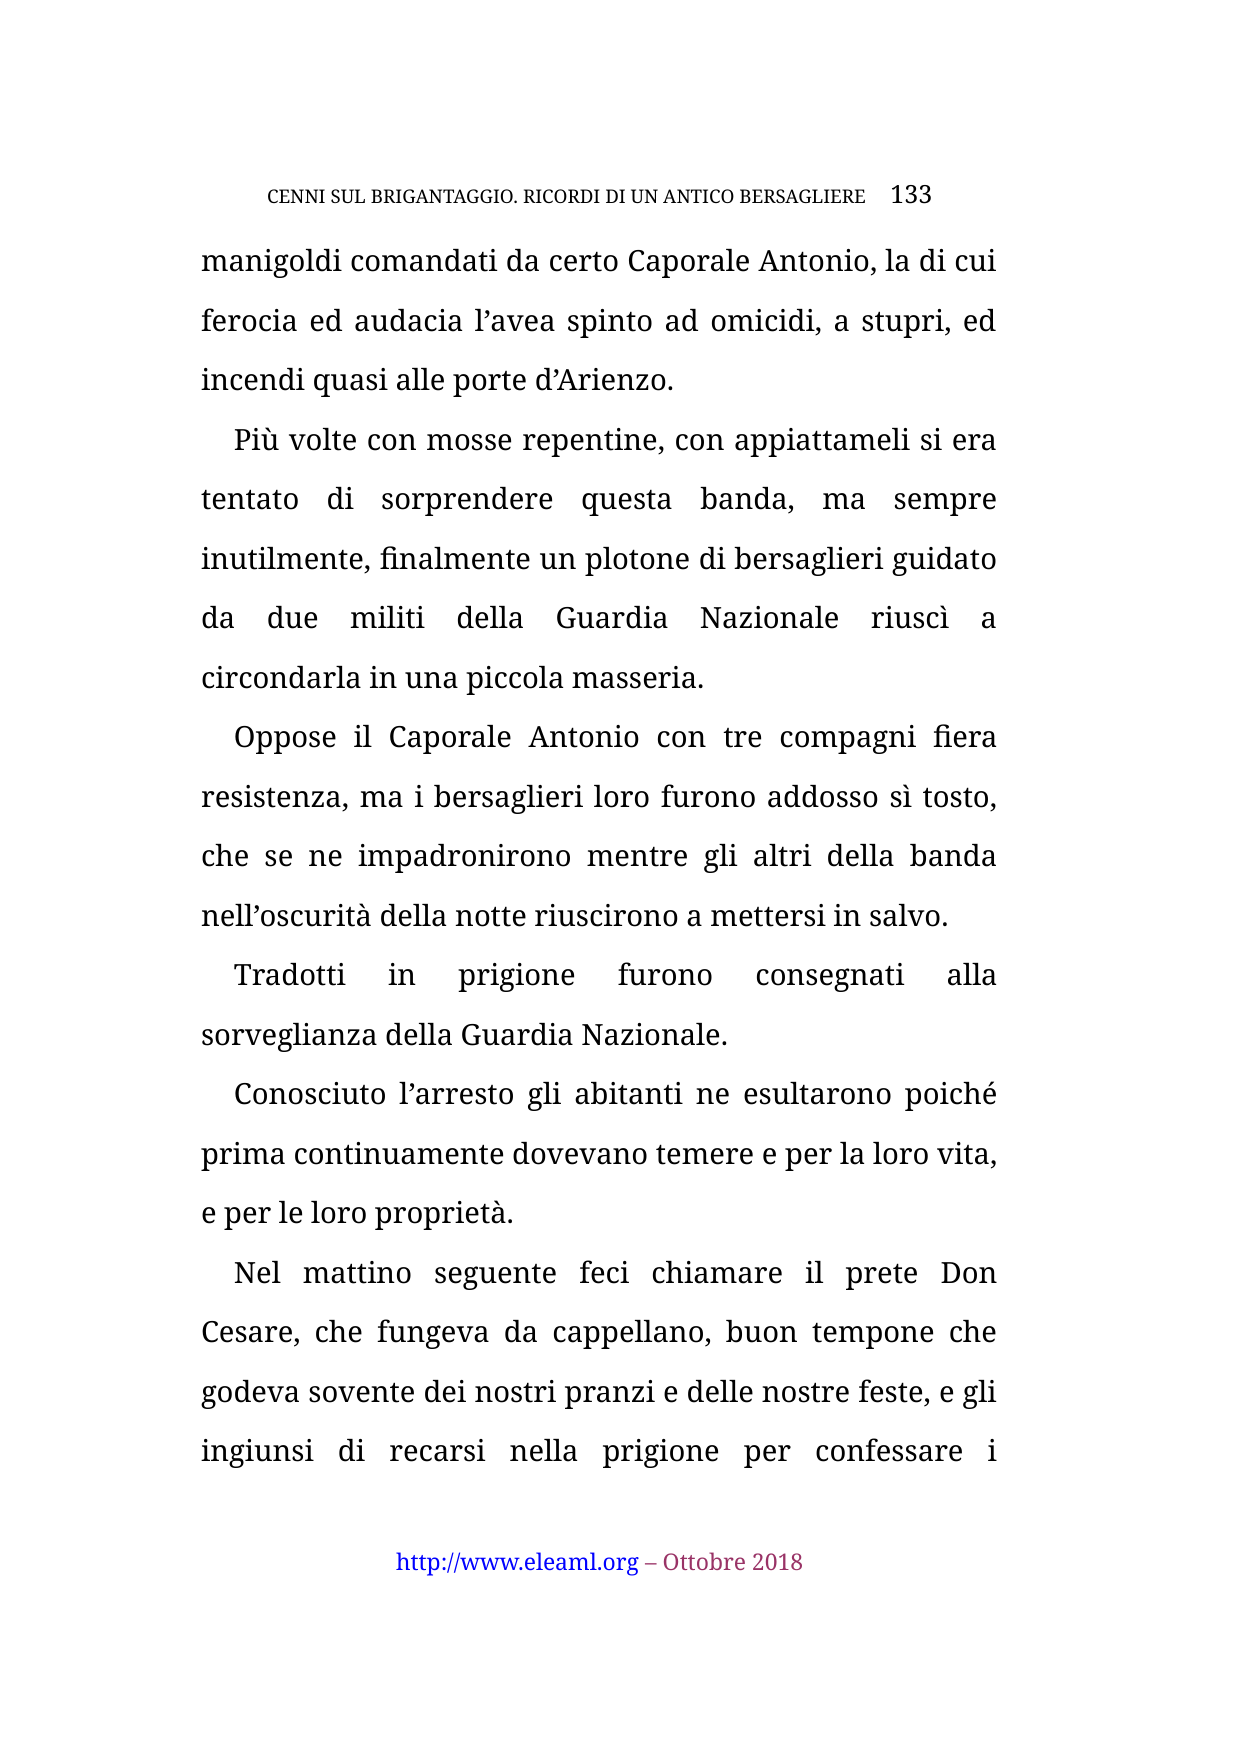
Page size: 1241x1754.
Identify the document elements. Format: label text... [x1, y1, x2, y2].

text Conosciuto l’arresto gli abitanti ne esultarono poiché prima continuamente dovevano temere e per la loro vita, e per le loro proprietà. [201, 1073, 998, 1232]
text Oppose il Caporale Antonio con tre compagni fiera resistenza, ma i bersaglieri loro furono addosso sì tosto, che se ne impadronirono mentre gli altri della banda nell’oscurità della notte riuscirono a mettersi in salvo. [201, 717, 998, 935]
text Più volte con mosse repentine, con appiattameli si era tentato di sorprendere questa banda, ma sempre inutilmente, finalmente un plotone di bersaglieri guidato da due militi della Guardia Nazionale riuscì a circondarla in una piccola masseria. [201, 419, 998, 697]
text Nel mattino seguente feci chiamare il prete Don Cesare, che fungeva da cappellano, buon tempone che godeva sovente dei nostri pranzi e delle nostre feste, e gli ingiunsi di recarsi nella prigione per confessare i [201, 1252, 998, 1470]
text manigoldi comandati da certo Caporale Antonio, la di cui ferocia ed audacia l’avea spinto ad omicidi, a stupri, ed incendi quasi alle porte d’Arienzo. [201, 241, 998, 399]
text Tradotti in prigione furono consegnati alla sorveglianza della Guardia Nazionale. [201, 954, 998, 1054]
